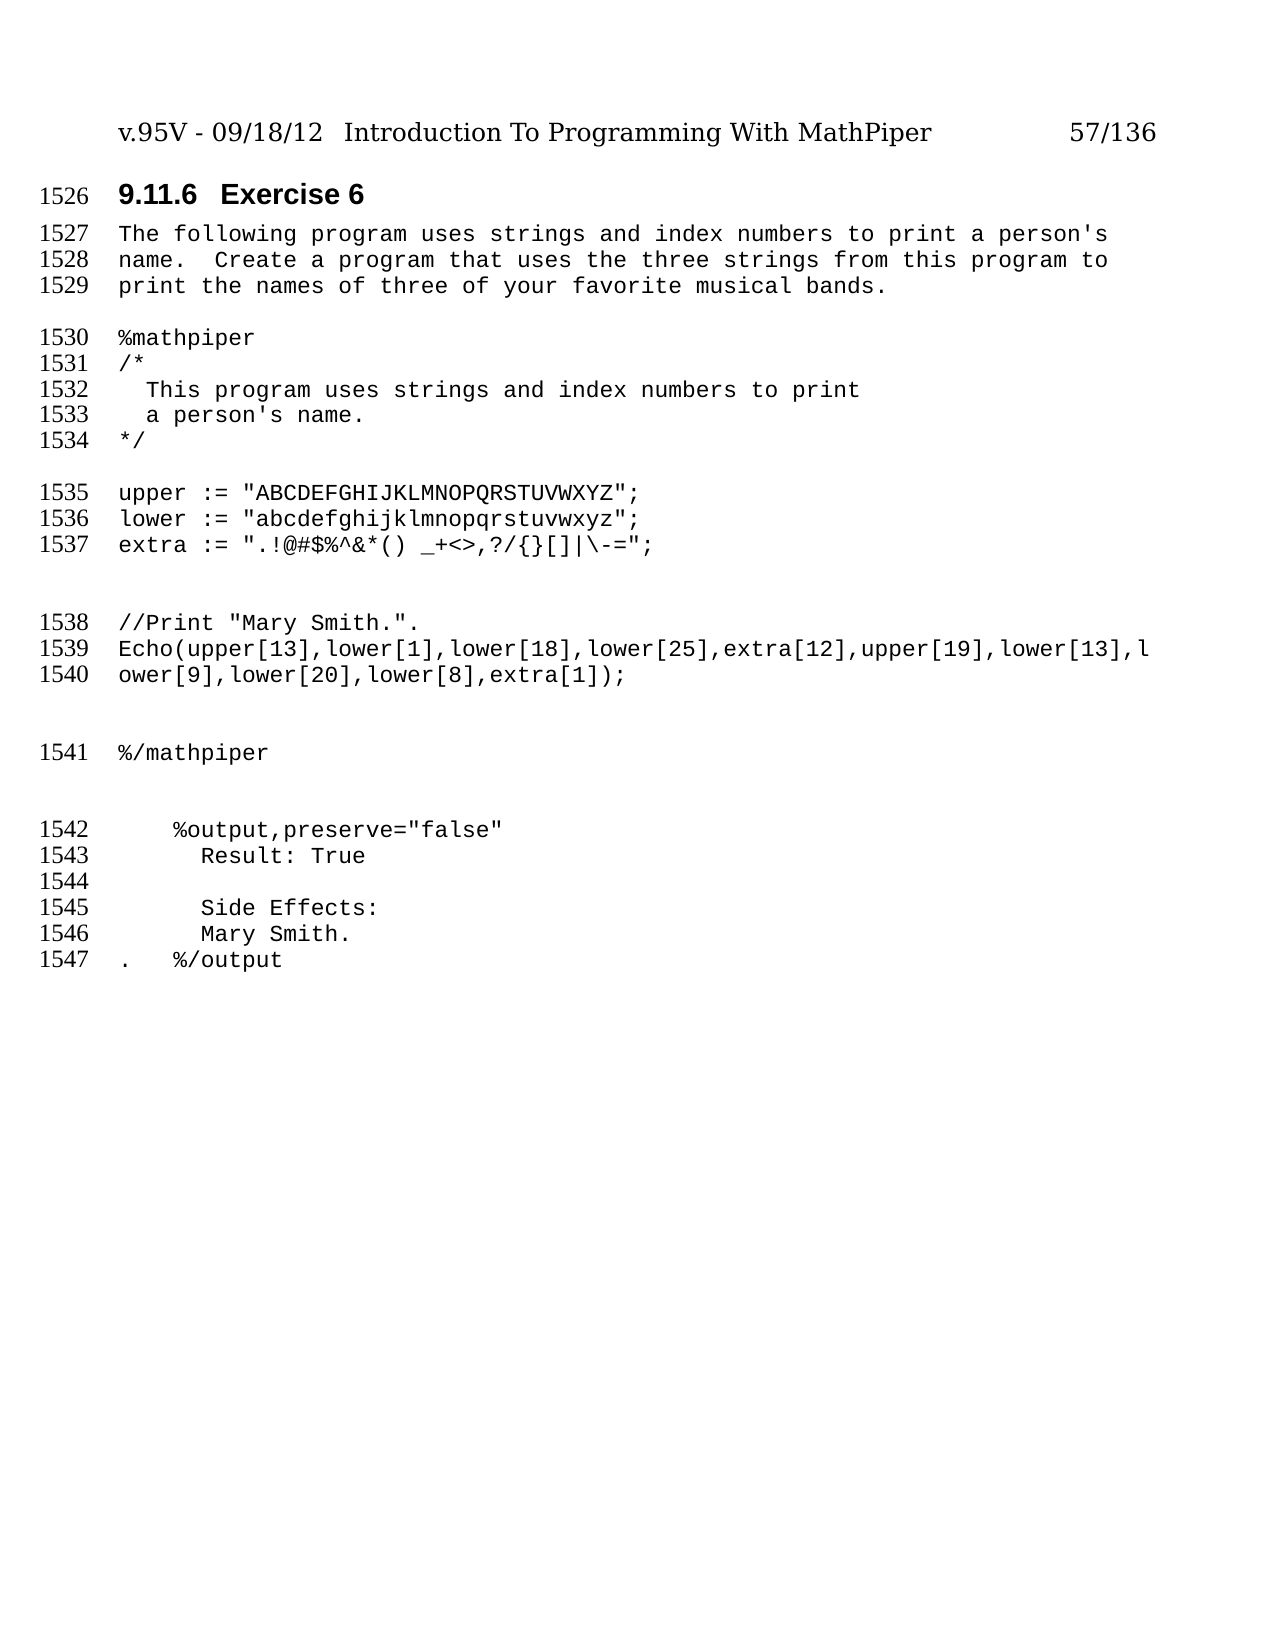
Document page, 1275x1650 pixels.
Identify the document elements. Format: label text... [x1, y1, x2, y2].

text . %/output [118, 948, 1157, 974]
text //Print "Mary Smith.". [118, 611, 1157, 637]
text Echo(upper[13],lower[1],lower[18],lower[25],extra[12],upper[19],lower[13],lower[9],lower[20],lower[8],extra[1]); [118, 637, 1157, 689]
text %output,preserve="false" [118, 819, 1157, 845]
text %/mathpiper [118, 741, 1157, 767]
subtitle Exercise 6 [118, 177, 1157, 210]
text a person's name. [118, 404, 1157, 430]
text The following program uses strings and index numbers to print a person's name. Create a program that uses the three strings from this program to print the names of three of your favorite musical bands. [118, 222, 1157, 300]
text %mathpiper [118, 326, 1157, 352]
text Side Effects: [118, 897, 1157, 923]
text Mary Smith. [118, 923, 1157, 948]
text */ [118, 430, 1157, 456]
text Result: True [118, 845, 1157, 871]
text /* [118, 352, 1157, 378]
text lower := "abcdefghijklmnopqrstuvwxyz"; [118, 508, 1157, 533]
text upper := "ABCDEFGHIJKLMNOPQRSTUVWXYZ"; [118, 482, 1157, 508]
text extra := ".!@#$%^&*() _+<>,?/{}[]|\-="; [118, 533, 1157, 559]
text This program uses strings and index numbers to print [118, 378, 1157, 404]
